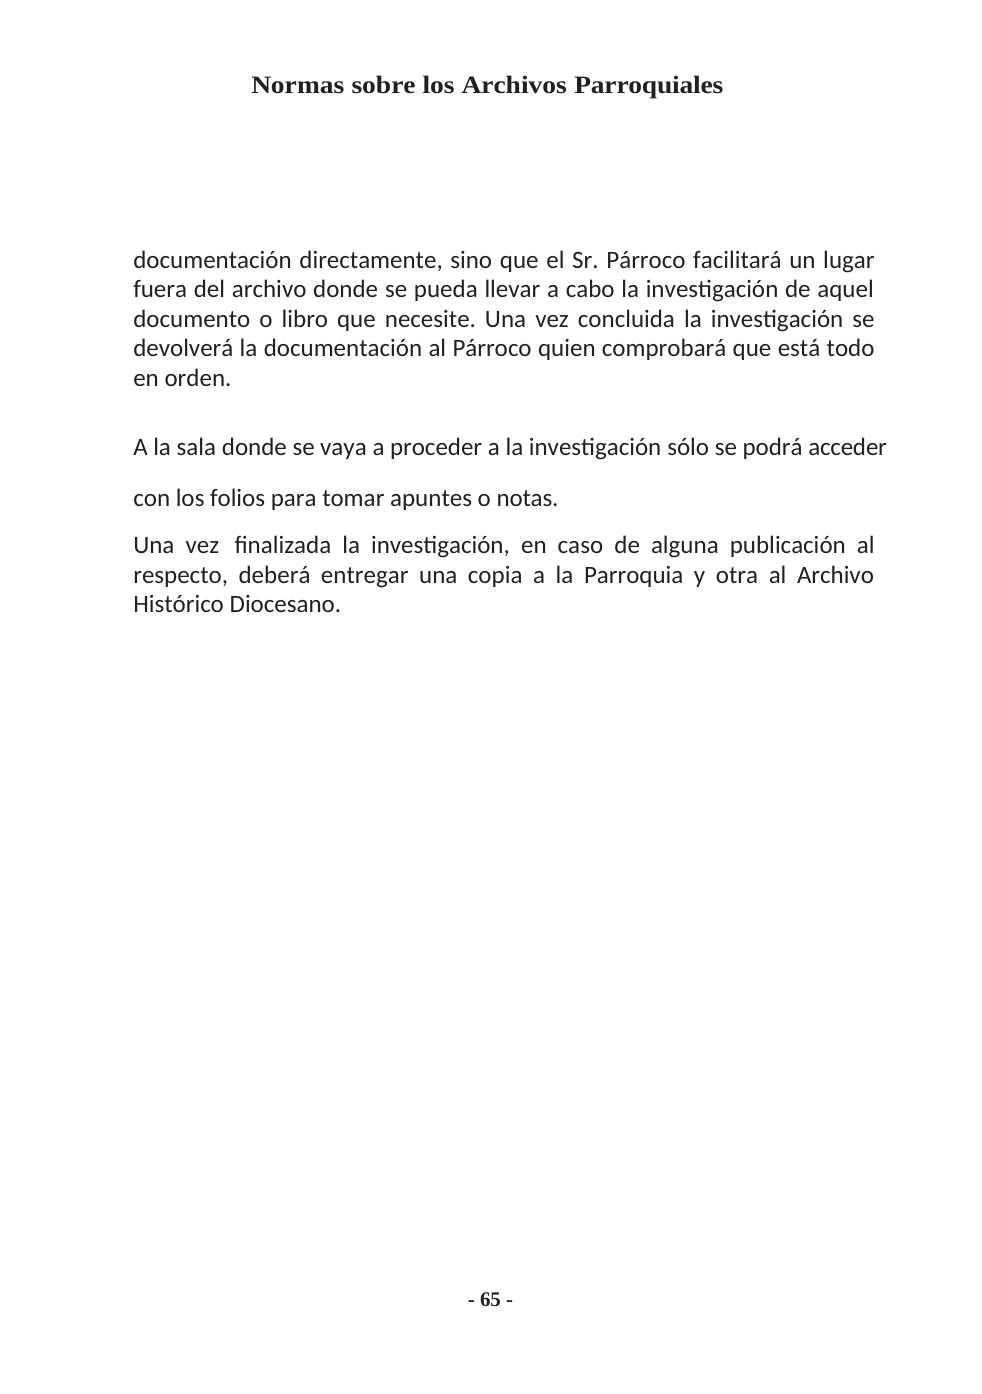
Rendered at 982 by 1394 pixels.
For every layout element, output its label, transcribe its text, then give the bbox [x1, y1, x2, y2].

text Una vez finalizada la investigación, en caso de alguna publicación al respecto, deberá entregar una copia a la Parroquia y otra al Archivo Histórico Diocesano. [133, 530, 875, 619]
text A la sala donde se vaya a proceder a la investigación sólo se podrá acceder [133, 431, 917, 462]
text documentación directamente, sino que el Sr. Párroco facilitará un lugar fuera del archivo donde se pueda llevar a cabo la investigación de aquel documento o libro que necesite. Una vez concluida la investigación se devolverá la documentación al Párroco quien comprobará que está todo en orden. [133, 244, 875, 393]
text con los folios para tomar apuntes o notas. [133, 482, 917, 513]
